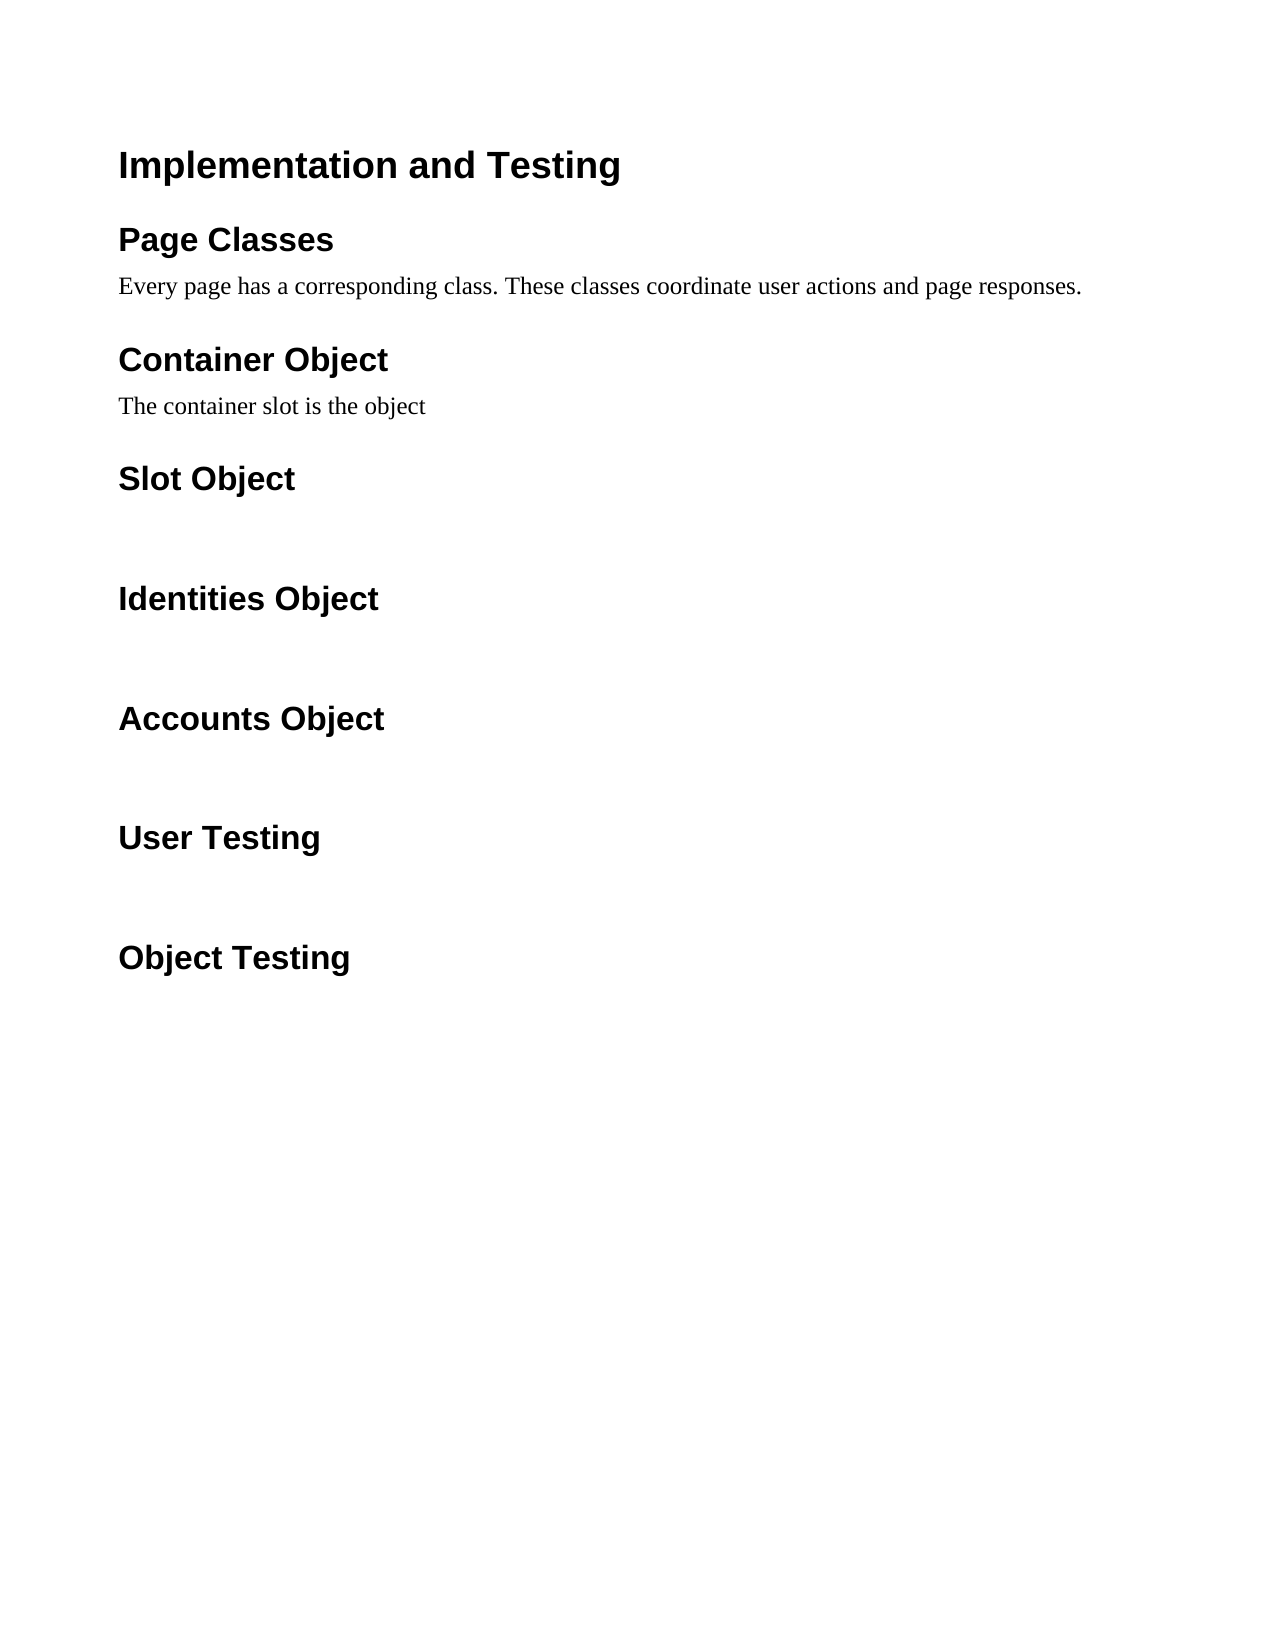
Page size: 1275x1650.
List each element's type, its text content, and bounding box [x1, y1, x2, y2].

subtitle Slot Object [118, 459, 1157, 498]
text Every page has a corresponding class. These classes coordinate user actions and page responses. [118, 271, 1157, 300]
text The container slot is the object [118, 391, 1157, 419]
subtitle User Testing [118, 818, 1157, 857]
subtitle Container Object [118, 340, 1157, 378]
subtitle Identities Object [118, 579, 1157, 617]
subtitle Implementation and Testing [118, 143, 1157, 187]
subtitle Object Testing [118, 938, 1157, 976]
subtitle Accounts Object [118, 698, 1157, 737]
subtitle Page Classes [118, 220, 1157, 259]
